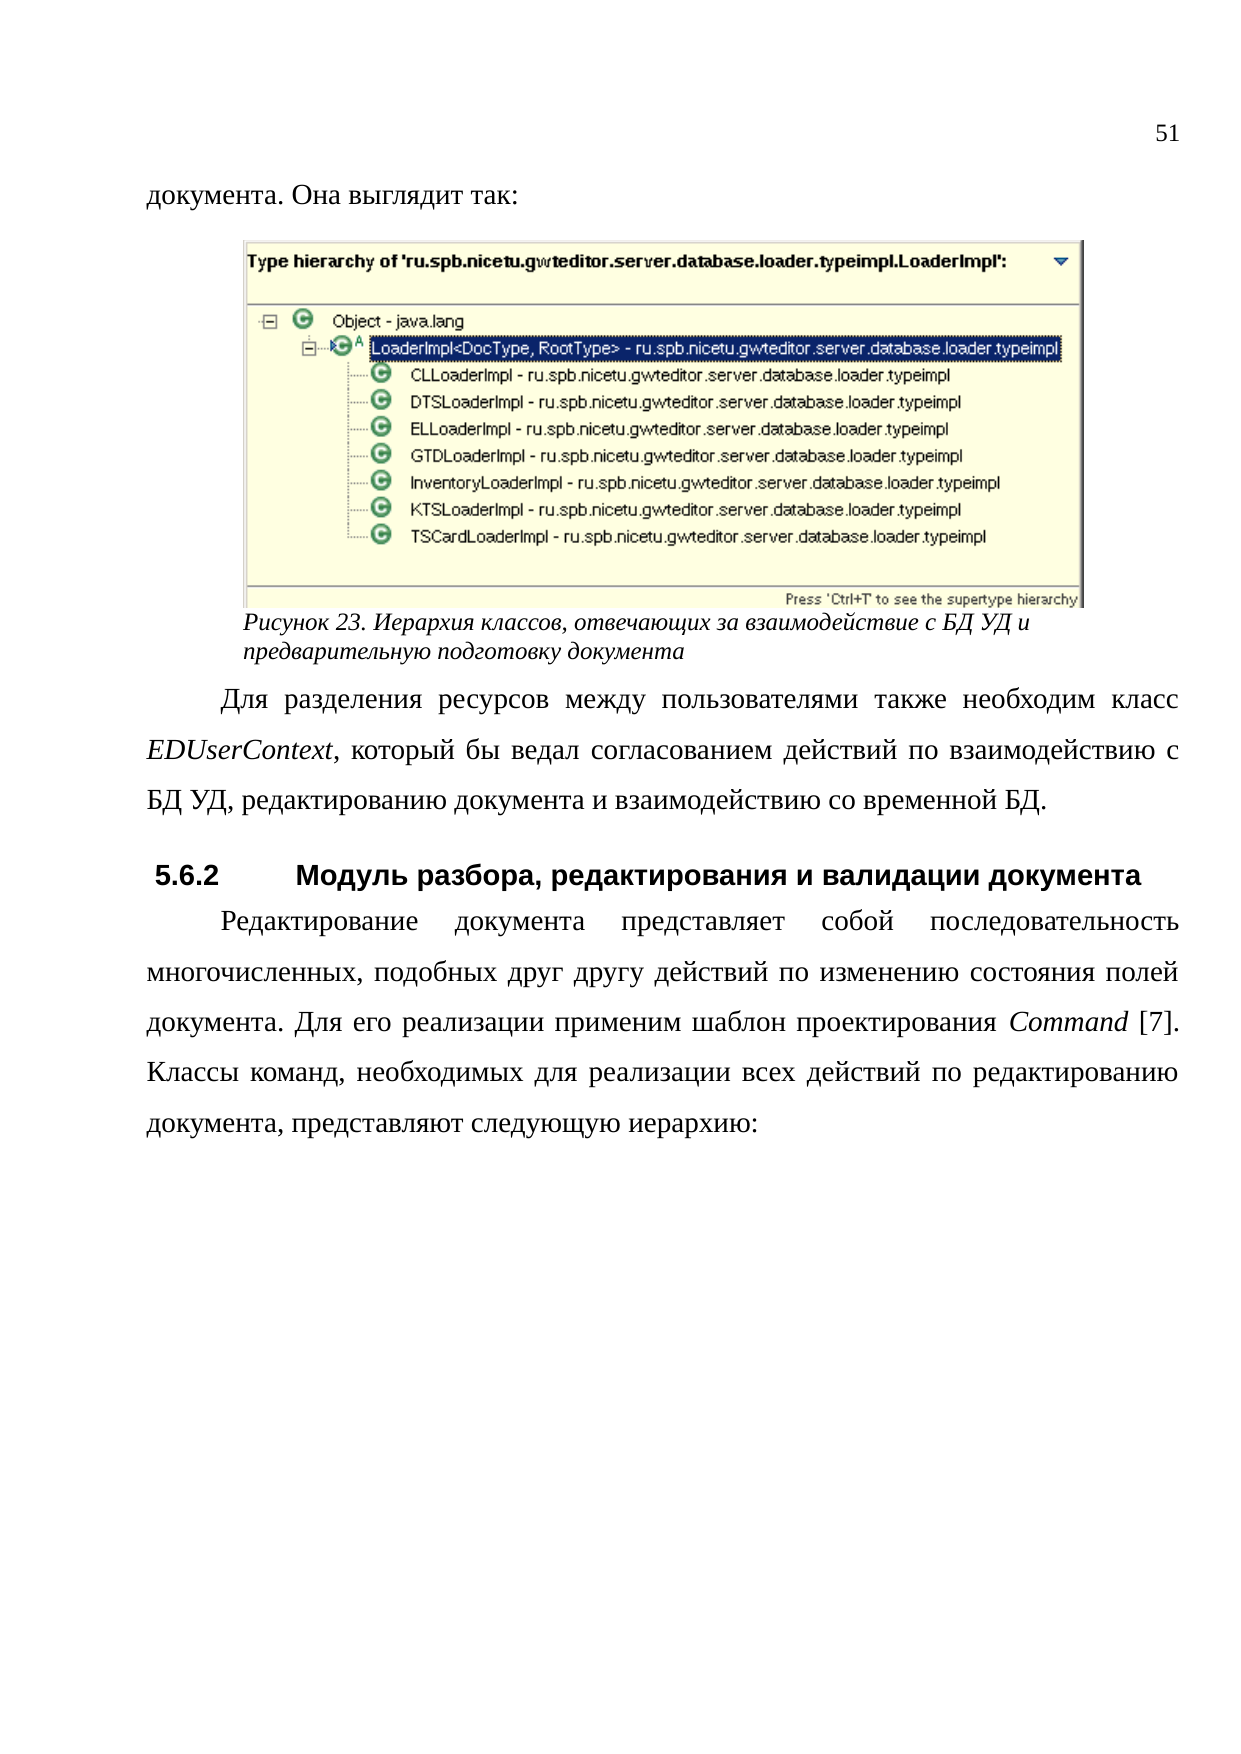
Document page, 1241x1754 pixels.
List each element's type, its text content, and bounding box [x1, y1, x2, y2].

text Рисунок 23. Иерархия классов, отвечающих за взаимодействие с БД УД и предварительную подготовку документа [243, 608, 1084, 665]
text Для разделения ресурсов между пользователями также необходим класс EDUserContext, который бы ведал согласованием действий по взаимодействию с БД УД, редактированию документа и взаимодействию со временной БД. [146, 227, 1180, 816]
subtitle Модуль разбора, редактирования и валидации документа [146, 857, 1180, 891]
text документа. Она выглядит так: [146, 177, 1180, 211]
text Редактирование документа представляет собой последовательность многочисленных, подобных друг другу действий по изменению состояния полей документа. Для его реализации применим шаблон проектирования Command [7]. Классы команд, необходимых для реализации всех действий по редактированию документа, представляют следующую иерархию: [146, 903, 1180, 1138]
